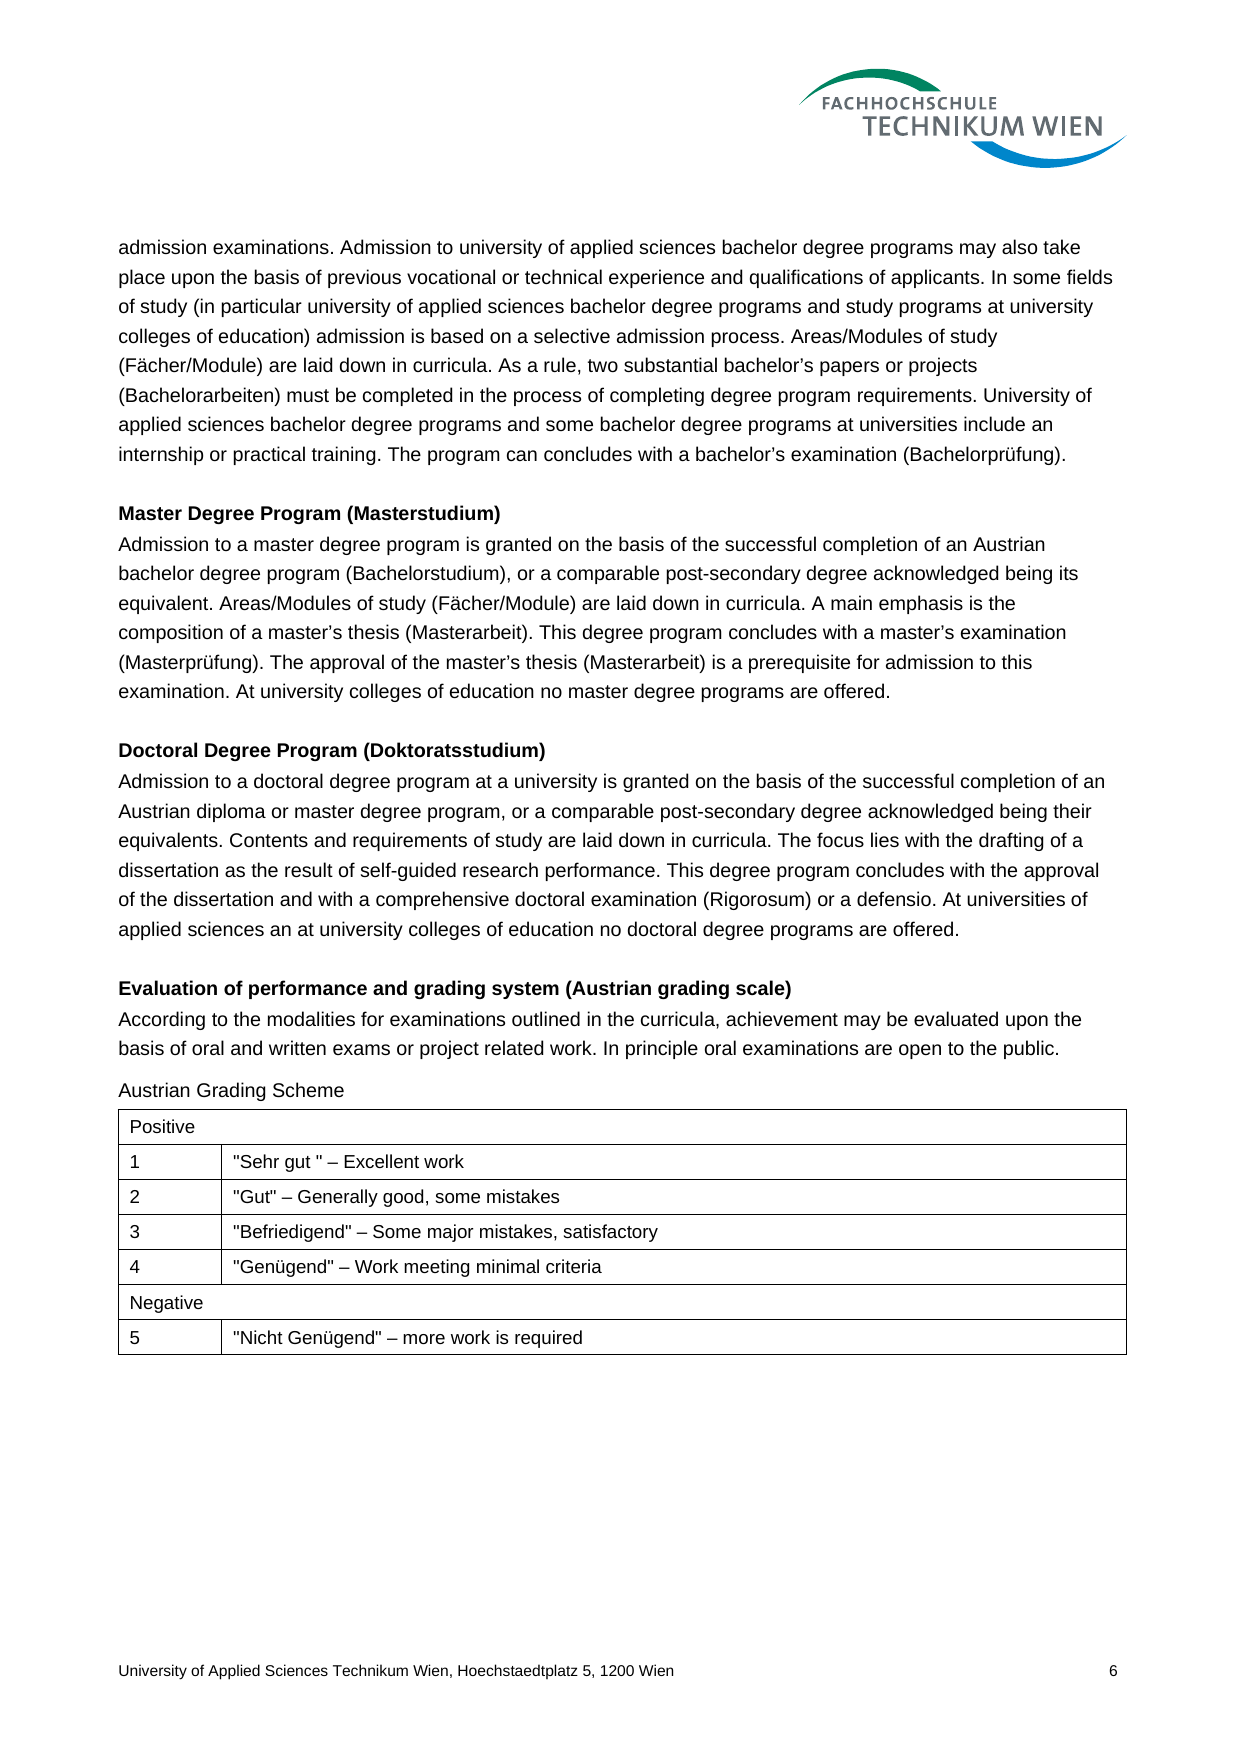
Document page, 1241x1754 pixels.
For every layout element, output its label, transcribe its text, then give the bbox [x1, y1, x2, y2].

table_cell 3 [119, 1215, 221, 1249]
subtitle Doctoral Degree Program (Doktoratsstudium) [118, 739, 1122, 762]
table_cell "Sehr gut " – Excellent work [222, 1145, 1126, 1179]
text Austrian Grading Scheme [118, 1079, 1122, 1102]
table_cell 5 [119, 1320, 221, 1354]
text Admission to a doctoral degree program at a university is granted on the basis of the successful completion of an Austrian diploma or master degree program, or a comparable post-secondary degree acknowledged being their equivalents. Contents and requirements of study are laid down in curricula. The focus lies with the drafting of a dissertation as the result of self-guided research performance. This degree program concludes with the approval of the dissertation and with a comprehensive doctoral examination (Rigorosum) or a defensio. At universities of applied sciences an at university colleges of education no doctoral degree programs are offered. [118, 770, 1122, 940]
text admission examinations. Admission to university of applied sciences bachelor degree programs may also take place upon the basis of previous vocational or technical experience and qualifications of applicants. In some fields of study (in particular university of applied sciences bachelor degree programs and study programs at university colleges of education) admission is based on a selective admission process. Areas/Modules of study (Fächer/Module) are laid down in curricula. As a rule, two substantial bachelor’s papers or projects (Bachelorarbeiten) must be completed in the process of completing degree program requirements. University of applied sciences bachelor degree programs and some bachelor degree programs at universities include an internship or practical training. The program can concludes with a bachelor’s examination (Bachelorprüfung). [118, 236, 1122, 465]
subtitle Evaluation of performance and grading system (Austrian grading scale) [118, 977, 1122, 999]
table_cell 2 [119, 1180, 221, 1214]
table_cell "Nicht Genügend" – more work is required [222, 1320, 1126, 1354]
subtitle Master Degree Program (Masterstudium) [118, 502, 1122, 524]
table_cell 4 [119, 1250, 221, 1284]
table_header Positive [119, 1110, 1126, 1144]
table_cell "Genügend" – Work meeting minimal criteria [222, 1250, 1126, 1284]
picture [1119, 135, 1127, 142]
table_cell "Gut" – Generally good, some mistakes [222, 1180, 1126, 1214]
table_cell 1 [119, 1145, 221, 1179]
text Admission to a master degree program is granted on the basis of the successful completion of an Austrian bachelor degree program (Bachelorstudium), or a comparable post-secondary degree acknowledged being its equivalent. Areas/Modules of study (Fächer/Module) are laid down in curricula. A main emphasis is the composition of a master’s thesis (Masterarbeit). This degree program concludes with a master’s examination (Masterprüfung). The approval of the master’s thesis (Masterarbeit) is a prerequisite for admission to this examination. At university colleges of education no master degree programs are offered. [118, 533, 1122, 703]
table_cell "Befriedigend" – Some major mistakes, satisfactory [222, 1215, 1126, 1249]
text According to the modalities for examinations outlined in the curricula, achievement may be evaluated upon the basis of oral and written exams or project related work. In principle oral examinations are open to the public. [118, 1008, 1122, 1060]
table_cell Negative [119, 1285, 1126, 1319]
